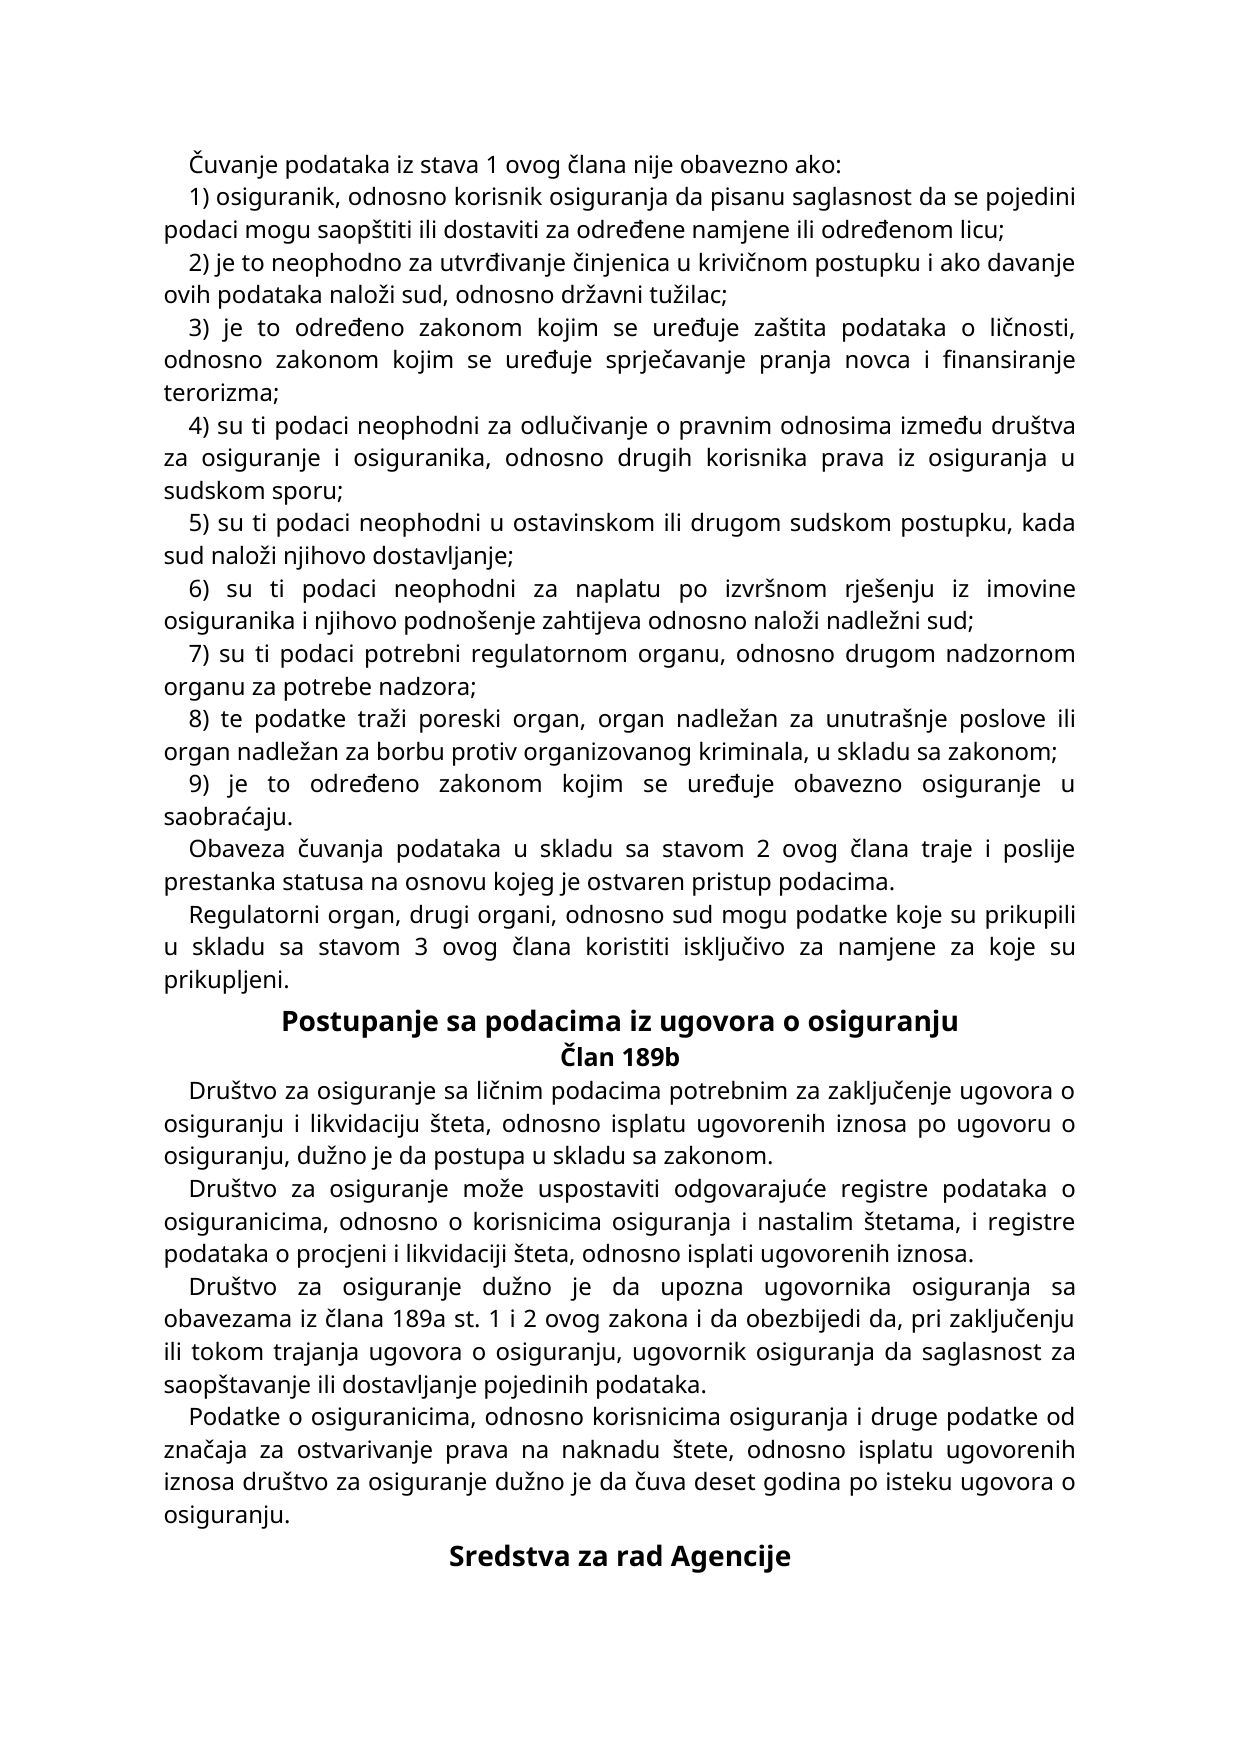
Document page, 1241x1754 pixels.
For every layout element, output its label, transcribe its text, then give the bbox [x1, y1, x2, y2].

text Obaveza čuvanja podataka u skladu sa stavom 2 ovog člana traje i poslije prestanka statusa na osnovu kojeg je ostvaren pristup podacima. [163, 832, 1077, 897]
text Društvo za osiguranje dužno je da upozna ugovornika osiguranja sa obavezama iz člana 189a st. 1 i 2 ovog zakona i da obezbijedi da, pri zaključenju ili tokom trajanja ugovora o osiguranju, ugovornik osiguranja da saglasnost za saopštavanje ili dostavljanje pojedinih podataka. [163, 1269, 1077, 1400]
text Regulatorni organ, drugi organi, odnosno sud mogu podatke koje su prikupili u skladu sa stavom 3 ovog člana koristiti isključivo za namjene za koje su prikupljeni. [163, 897, 1077, 995]
text 2) je to neophodno za utvrđivanje činjenica u krivičnom postupku i ako davanje ovih podataka naloži sud, odnosno državni tužilac; [163, 245, 1077, 311]
text Društvo za osiguranje sa ličnim podacima potrebnim za zaključenje ugovora o osiguranju i likvidaciju šteta, odnosno isplatu ugovorenih iznosa po ugovoru o osiguranju, dužno je da postupa u skladu sa zakonom. [163, 1074, 1077, 1172]
text Podatke o osiguranicima, odnosno korisnicima osiguranja i druge podatke od značaja za ostvarivanje prava na naknadu štete, odnosno isplatu ugovorenih iznosa društvo za osiguranje dužno je da čuva deset godina po isteku ugovora o osiguranju. [163, 1400, 1077, 1530]
text Čuvanje podataka iz stava 1 ovog člana nije obavezno ako: [163, 148, 1077, 180]
text 9) je to određeno zakonom kojim se uređuje obavezno osiguranje u saobraćaju. [163, 767, 1077, 832]
text 5) su ti podaci neophodni u ostavinskom ili drugom sudskom postupku, kada sud naloži njihovo dostavljanje; [163, 506, 1077, 571]
text Sredstva za rad Agencije [148, 1537, 1093, 1575]
text 3) je to određeno zakonom kojim se uređuje zaštita podataka o ličnosti, odnosno zakonom kojim se uređuje sprječavanje pranja novca i finansiranje terorizma; [163, 311, 1077, 408]
text Član 189b [148, 1040, 1093, 1074]
text 8) te podatke traži poreski organ, organ nadležan za unutrašnje poslove ili organ nadležan za borbu protiv organizovanog kriminala, u skladu sa zakonom; [163, 702, 1077, 767]
text 1) osiguranik, odnosno korisnik osiguranja da pisanu saglasnost da se pojedini podaci mogu saopštiti ili dostaviti za određene namjene ili određenom licu; [163, 180, 1077, 245]
text 4) su ti podaci neophodni za odlučivanje o pravnim odnosima između društva za osiguranje i osiguranika, odnosno drugih korisnika prava iz osiguranja u sudskom sporu; [163, 408, 1077, 506]
text Postupanje sa podacima iz ugovora o osiguranju [148, 1002, 1093, 1040]
text 7) su ti podaci potrebni regulatornom organu, odnosno drugom nadzornom organu za potrebe nadzora; [163, 637, 1077, 702]
text Društvo za osiguranje može uspostaviti odgovarajuće registre podataka o osiguranicima, odnosno o korisnicima osiguranja i nastalim štetama, i registre podataka o procjeni i likvidaciji šteta, odnosno isplati ugovorenih iznosa. [163, 1172, 1077, 1269]
text 6) su ti podaci neophodni za naplatu po izvršnom rješenju iz imovine osiguranika i njihovo podnošenje zahtijeva odnosno naloži nadležni sud; [163, 571, 1077, 637]
